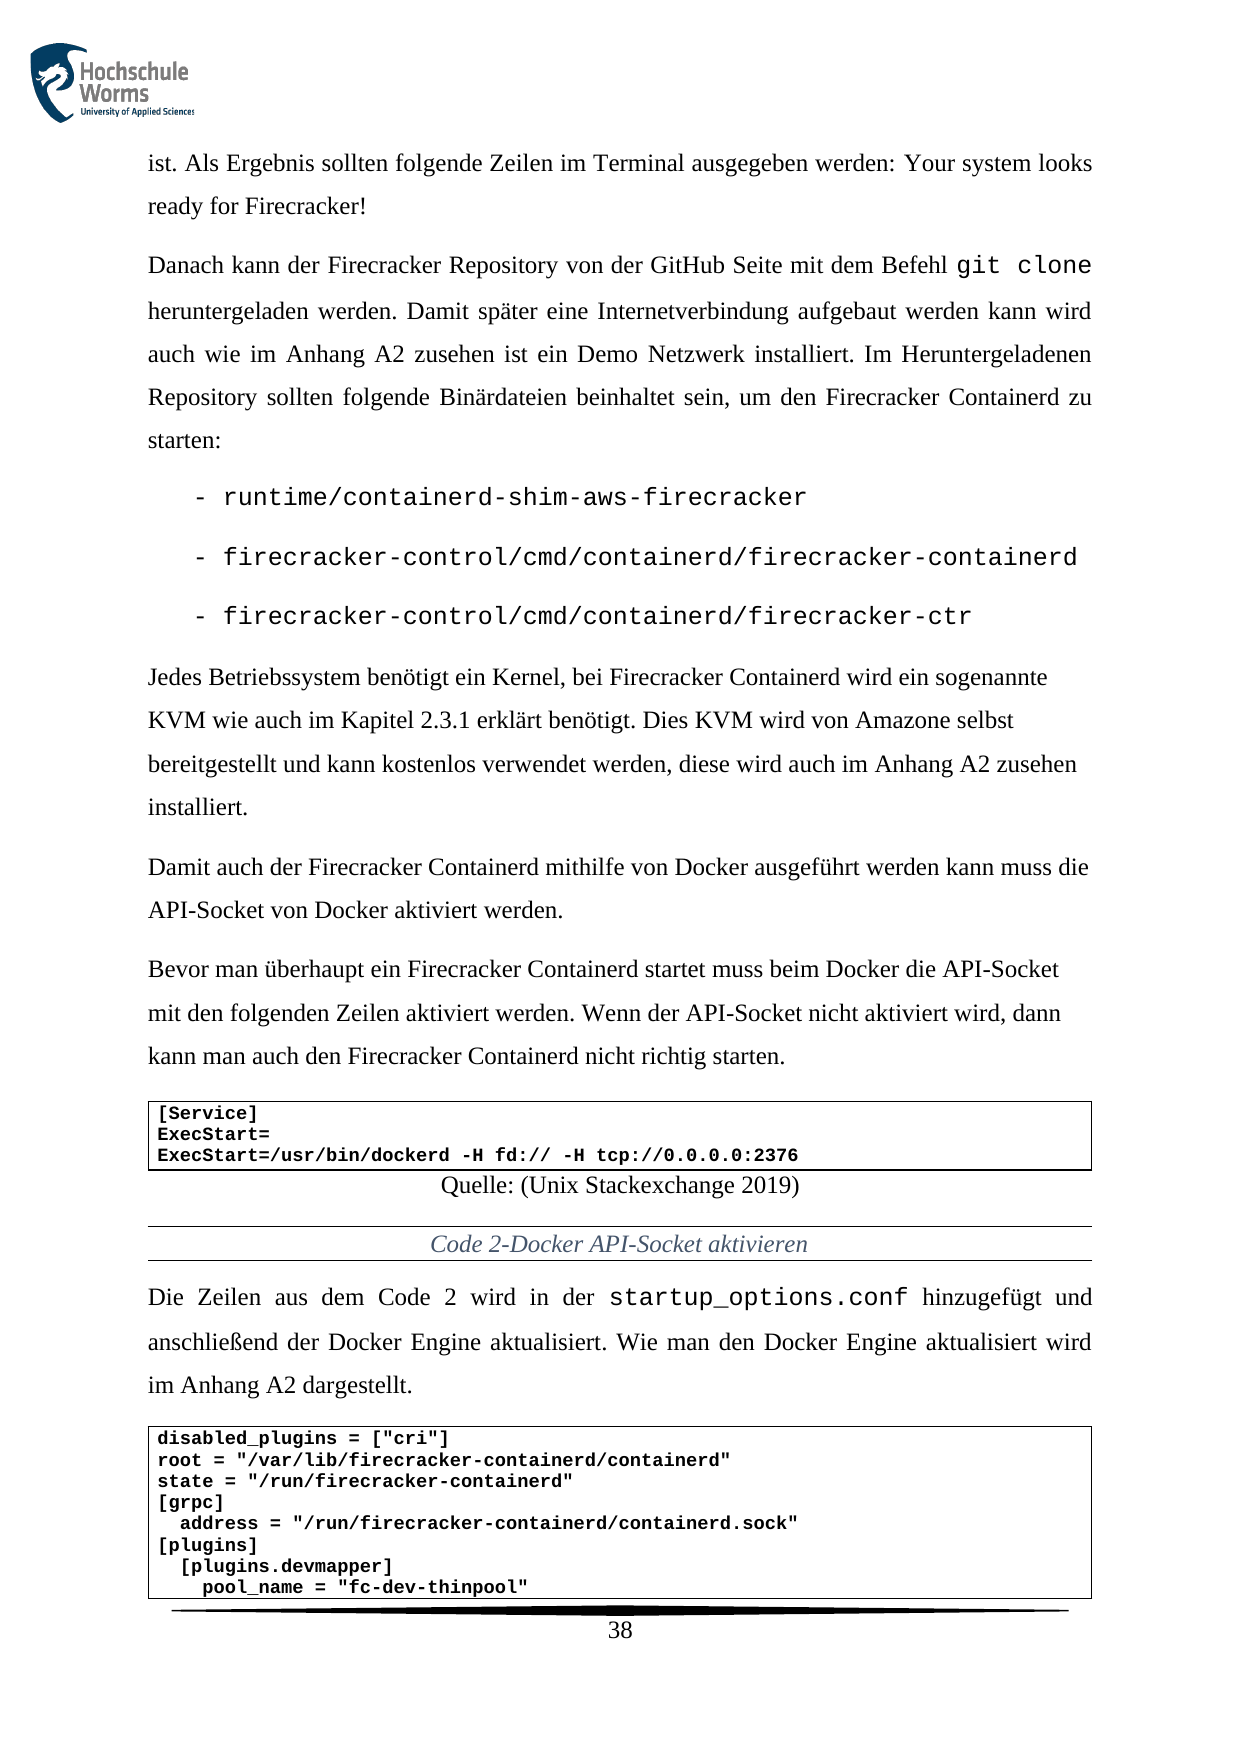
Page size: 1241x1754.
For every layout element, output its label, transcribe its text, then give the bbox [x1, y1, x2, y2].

text state = "/run/firecracker-containerd" [149, 1468, 1091, 1490]
text [plugins.devmapper] [149, 1553, 1091, 1575]
text Quelle: (Unix Stackexchange 2019) [148, 1171, 1092, 1199]
text address = "/run/firecracker-containerd/containerd.sock" [149, 1511, 1091, 1532]
text [Service] [149, 1102, 1091, 1122]
text Code 2-Docker API-Socket aktivieren [148, 1227, 1092, 1260]
text - firecracker-control/cmd/containerd/firecracker-containerd [148, 544, 1092, 572]
text Danach kann der Firecracker Repository von der GitHub Seite mit dem Befehl git clone heruntergeladen werden. Damit später eine Internetverbindung aufgebaut werden kann wird auch wie im Anhang A2 zusehen ist ein Demo Netzwerk installiert. Im Heruntergeladenen Repository sollten folgende Binärdateien beinhaltet sein, um den Firecracker Containerd zu starten: [148, 251, 1092, 454]
text [plugins] [149, 1532, 1091, 1553]
text root = "/var/lib/firecracker-containerd/containerd" [149, 1447, 1091, 1468]
text Bevor man überhaupt ein Firecracker Containerd startet muss beim Docker die API-Socket mit den folgenden Zeilen aktiviert werden. Wenn der API-Socket nicht aktiviert wird, dann kann man auch den Firecracker Containerd nicht richtig starten. [148, 954, 1092, 1069]
text ExecStart=/usr/bin/dockerd -H fd:// -H tcp://0.0.0.0:2376 [149, 1143, 1091, 1169]
text Jedes Betriebssystem benötigt ein Kernel, bei Firecracker Containerd wird ein sogenannte KVM wie auch im Kapitel 2.3.1 erklärt benötigt. Dies KVM wird von Amazone selbst bereitgestellt und kann kostenlos verwendet werden, diese wird auch im Anhang A2 zusehen installiert. [148, 662, 1092, 821]
text [grpc] [149, 1490, 1091, 1511]
text - runtime/containerd-shim-aws-firecracker [148, 485, 1092, 513]
text Die Zeilen aus dem Code 2 wird in der startup_options.conf hinzugefügt und anschließend der Docker Engine aktualisiert. Wie man den Docker Engine aktualisiert wird im Anhang A2 dargestellt. [148, 1282, 1092, 1399]
text pool_name = "fc-dev-thinpool" [149, 1575, 1091, 1598]
text ExecStart= [149, 1122, 1091, 1143]
text disabled_plugins = ["cri"] [149, 1427, 1091, 1447]
text - firecracker-control/cmd/containerd/firecracker-ctr [148, 603, 1092, 632]
text ist. Als Ergebnis sollten folgende Zeilen im Terminal ausgegeben werden: Your system looks ready for Firecracker! [148, 148, 1092, 219]
text Damit auch der Firecracker Containerd mithilfe von Docker ausgeführt werden kann muss die API-Socket von Docker aktiviert werden. [148, 852, 1092, 923]
